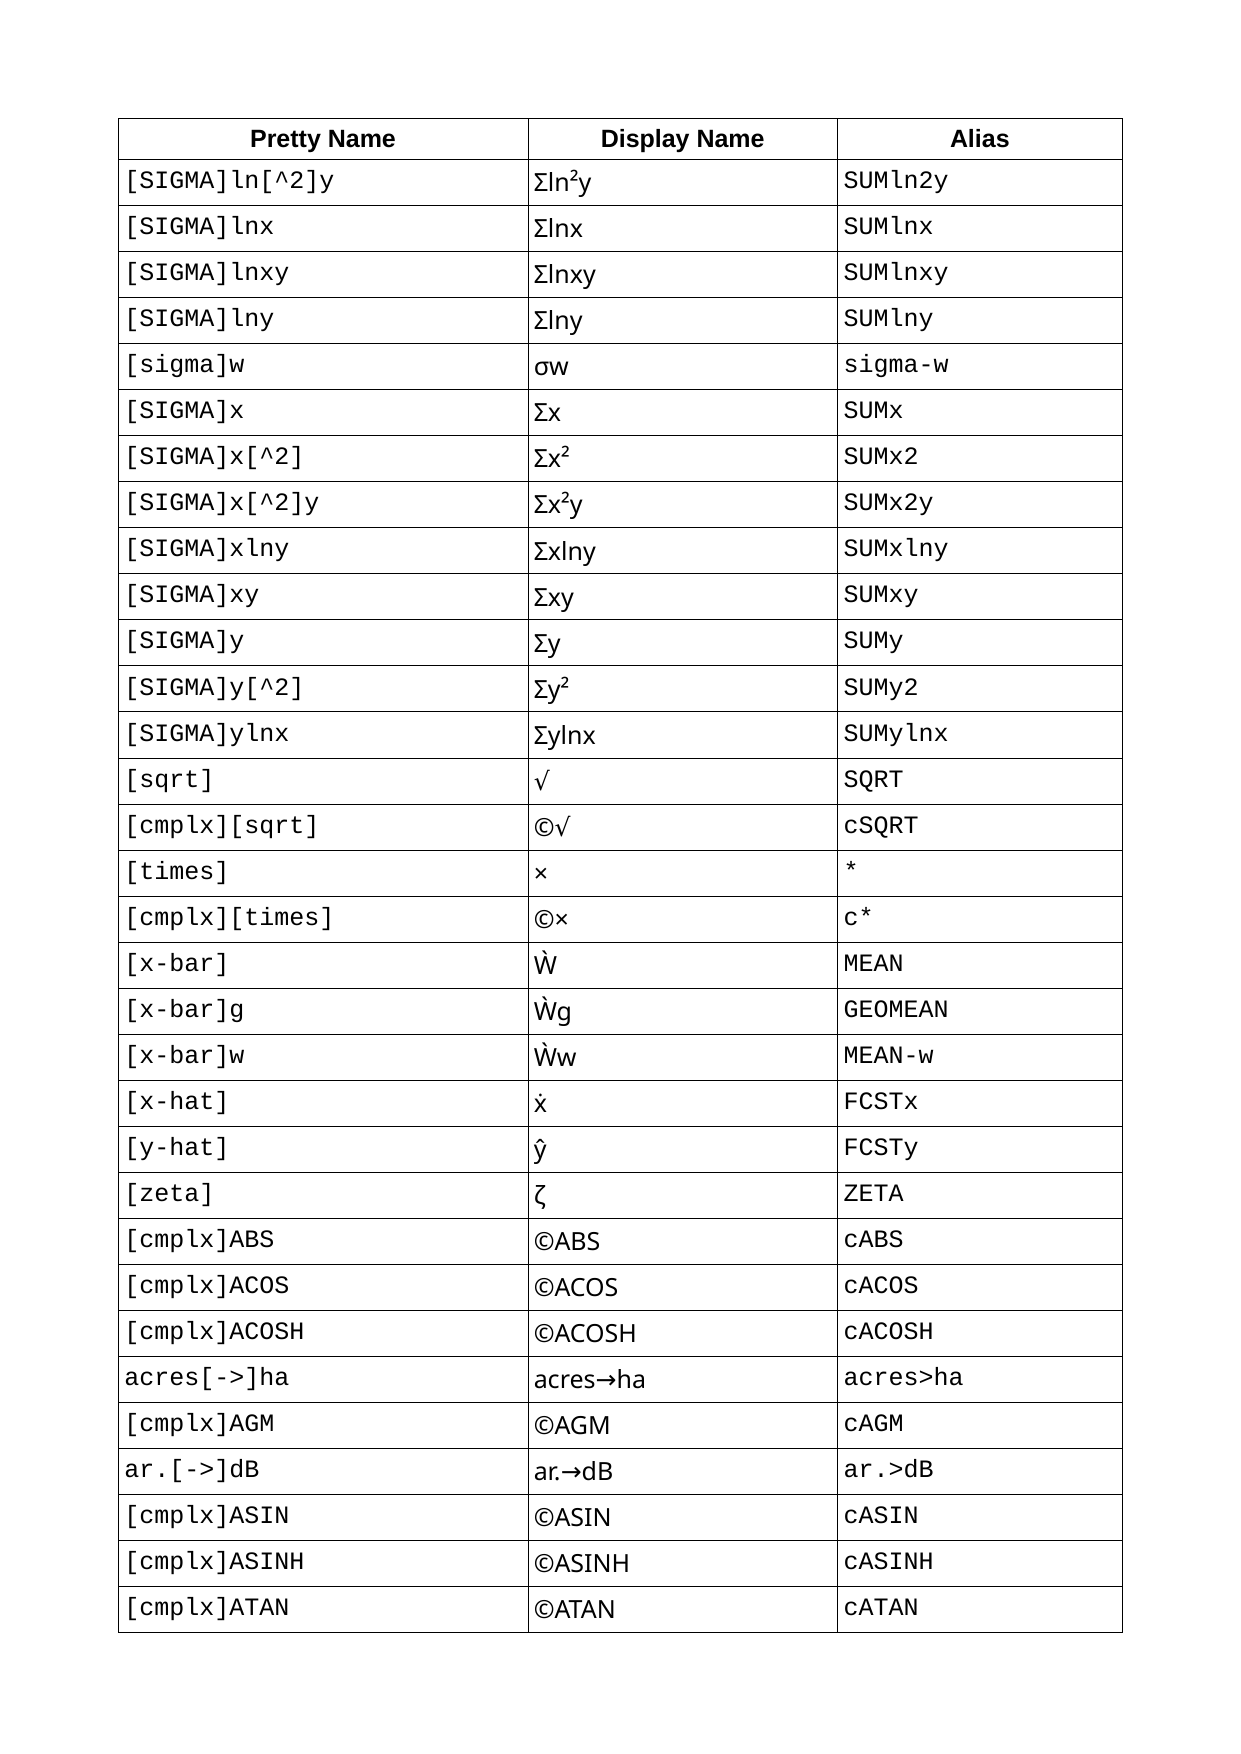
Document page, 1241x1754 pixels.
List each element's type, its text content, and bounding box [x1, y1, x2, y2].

table_cell SUMy2 [838, 666, 1122, 711]
table_cell * [838, 851, 1122, 896]
table_cell [SIGMA]y[^2] [119, 666, 528, 711]
table_cell ©ATAN [529, 1587, 837, 1632]
table_cell Ẁg [529, 989, 837, 1034]
table_cell Σxy [529, 574, 837, 619]
table_cell ©√ [529, 805, 837, 849]
table_cell SUMx2 [838, 436, 1122, 481]
table_cell ©ABS [529, 1219, 837, 1264]
table_cell [y-hat] [119, 1127, 528, 1172]
table_cell Σlny [529, 298, 837, 343]
table_cell Σx² [529, 436, 837, 481]
table_cell [SIGMA]ln[^2]y [119, 160, 528, 205]
table_cell [SIGMA]lnx [119, 206, 528, 251]
table_cell [sqrt] [119, 759, 528, 803]
table_cell [cmplx]ATAN [119, 1587, 528, 1632]
table_cell Σlnxy [529, 252, 837, 297]
table_cell ζ [529, 1173, 837, 1218]
table_header Display Name [529, 119, 837, 159]
table_cell [cmplx]ABS [119, 1219, 528, 1264]
table_cell [SIGMA]x [119, 390, 528, 435]
table_cell [cmplx][sqrt] [119, 805, 528, 849]
table_cell [cmplx]ASINH [119, 1541, 528, 1586]
table_cell ar.[->]dB [119, 1449, 528, 1494]
table_cell cACOSH [838, 1311, 1122, 1356]
table_cell Σxlny [529, 528, 837, 573]
table_cell Σy [529, 620, 837, 665]
table_cell SUMlny [838, 298, 1122, 343]
table_cell ar.→dB [529, 1449, 837, 1494]
table_cell [cmplx][times] [119, 897, 528, 942]
table_cell ©ASIN [529, 1495, 837, 1540]
table_cell ©ACOSH [529, 1311, 837, 1356]
table_cell SUMlnx [838, 206, 1122, 251]
table_cell acres→ha [529, 1357, 837, 1402]
table_cell [SIGMA]lnxy [119, 252, 528, 297]
table_cell σw [529, 344, 837, 389]
table_cell [x-hat] [119, 1081, 528, 1126]
table_cell Σx²y [529, 482, 837, 527]
table_cell ZETA [838, 1173, 1122, 1218]
table_cell [SIGMA]y [119, 620, 528, 665]
table_cell [SIGMA]x[^2] [119, 436, 528, 481]
table_cell SUMylnx [838, 712, 1122, 757]
table_header Pretty Name [119, 119, 528, 159]
table_cell [cmplx]AGM [119, 1403, 528, 1448]
table_cell FCSTx [838, 1081, 1122, 1126]
table_cell c* [838, 897, 1122, 942]
table_cell cACOS [838, 1265, 1122, 1310]
table_cell [cmplx]ACOS [119, 1265, 528, 1310]
table_cell [zeta] [119, 1173, 528, 1218]
table_cell SUMy [838, 620, 1122, 665]
table_cell acres>ha [838, 1357, 1122, 1402]
table_cell FCSTy [838, 1127, 1122, 1172]
table_cell sigma-w [838, 344, 1122, 389]
table_cell SUMxy [838, 574, 1122, 619]
table_cell SUMlnxy [838, 252, 1122, 297]
table_cell [SIGMA]x[^2]y [119, 482, 528, 527]
table_cell cAGM [838, 1403, 1122, 1448]
table_cell SQRT [838, 759, 1122, 803]
table_cell SUMx [838, 390, 1122, 435]
table_cell MEAN-w [838, 1035, 1122, 1080]
table_cell ©× [529, 897, 837, 942]
table_cell Σlnx [529, 206, 837, 251]
table_cell [sigma]w [119, 344, 528, 389]
table_cell ©ACOS [529, 1265, 837, 1310]
table_cell [SIGMA]xlny [119, 528, 528, 573]
table_cell ©ASINH [529, 1541, 837, 1586]
table_cell [x-bar]w [119, 1035, 528, 1080]
table_cell ŷ [529, 1127, 837, 1172]
table_cell SUMxlny [838, 528, 1122, 573]
table_header Alias [838, 119, 1122, 159]
table_cell Ẁw [529, 1035, 837, 1080]
table_cell [SIGMA]xy [119, 574, 528, 619]
table_cell [cmplx]ACOSH [119, 1311, 528, 1356]
table_cell cASIN [838, 1495, 1122, 1540]
table_cell Σylnx [529, 712, 837, 757]
table_cell [SIGMA]ylnx [119, 712, 528, 757]
table_cell Σy² [529, 666, 837, 711]
table_cell cATAN [838, 1587, 1122, 1632]
table_cell Σln²y [529, 160, 837, 205]
table_cell × [529, 851, 837, 896]
table_cell [times] [119, 851, 528, 896]
table_cell cSQRT [838, 805, 1122, 849]
table_cell Σx [529, 390, 837, 435]
table_cell ẋ [529, 1081, 837, 1126]
table_cell ©AGM [529, 1403, 837, 1448]
table_cell [x-bar]g [119, 989, 528, 1034]
table_cell SUMx2y [838, 482, 1122, 527]
table_cell Ẁ [529, 943, 837, 988]
table_cell ar.>dB [838, 1449, 1122, 1494]
table_cell acres[->]ha [119, 1357, 528, 1402]
table_cell √ [529, 759, 837, 803]
table_cell SUMln2y [838, 160, 1122, 205]
table_cell [cmplx]ASIN [119, 1495, 528, 1540]
table_cell [x-bar] [119, 943, 528, 988]
table_cell cASINH [838, 1541, 1122, 1586]
table_cell GEOMEAN [838, 989, 1122, 1034]
table_cell MEAN [838, 943, 1122, 988]
table_cell cABS [838, 1219, 1122, 1264]
table_cell [SIGMA]lny [119, 298, 528, 343]
